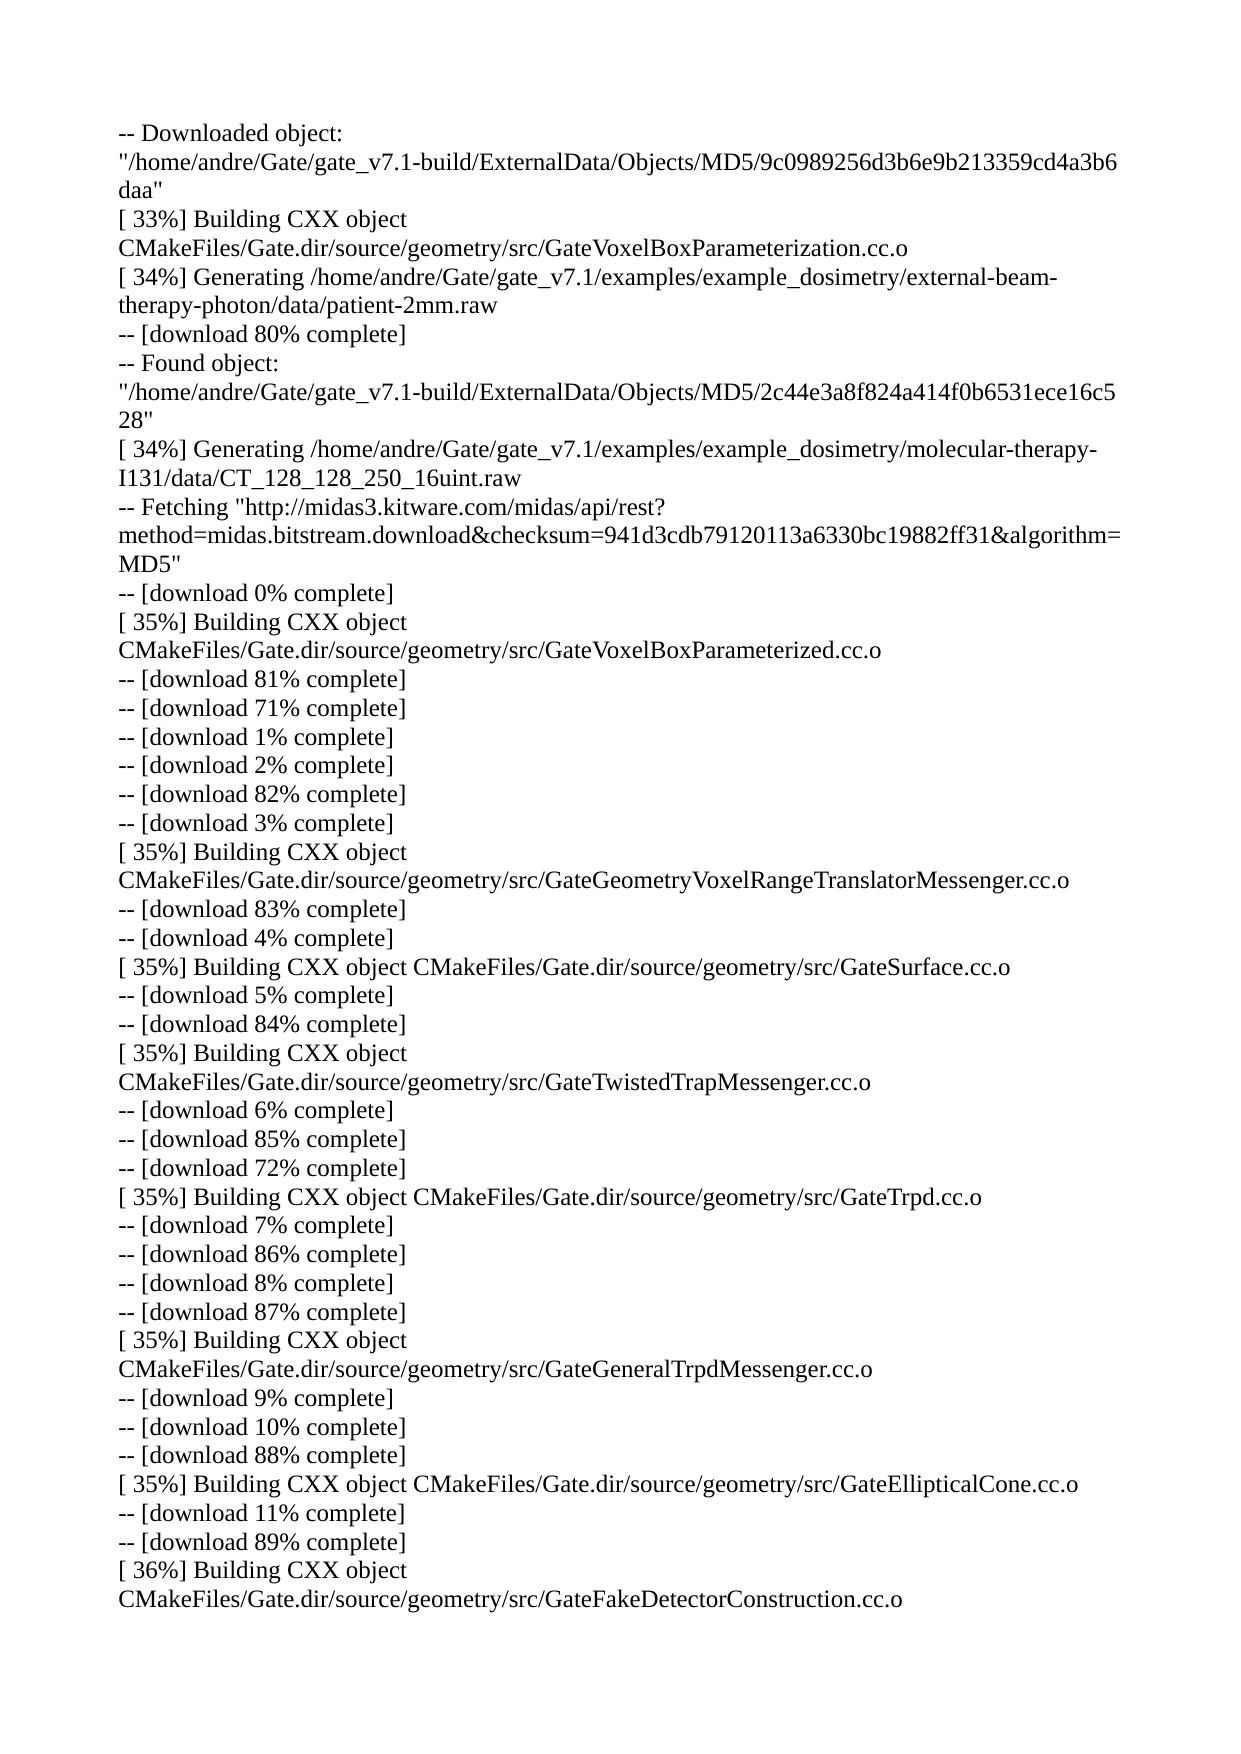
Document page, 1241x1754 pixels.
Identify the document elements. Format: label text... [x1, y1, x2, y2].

text -- [download 8% complete] [118, 1268, 1122, 1297]
text [ 35%] Building CXX object CMakeFiles/Gate.dir/source/geometry/src/GateGeometryVoxelRangeTranslatorMessenger.cc.o [118, 837, 1122, 894]
text -- [download 85% complete] [118, 1124, 1122, 1153]
text [ 33%] Building CXX object CMakeFiles/Gate.dir/source/geometry/src/GateVoxelBoxParameterization.cc.o [118, 204, 1122, 262]
text [ 34%] Generating /home/andre/Gate/gate_v7.1/examples/example_dosimetry/external-beam-therapy-photon/data/patient-2mm.raw [118, 262, 1122, 319]
text -- Downloaded object: "/home/andre/Gate/gate_v7.1-build/ExternalData/Objects/MD5/9c0989256d3b6e9b213359cd4a3b6daa" [118, 118, 1122, 204]
text -- [download 88% complete] [118, 1441, 1122, 1469]
text -- [download 89% complete] [118, 1527, 1122, 1556]
text [ 35%] Building CXX object CMakeFiles/Gate.dir/source/geometry/src/GateVoxelBoxParameterized.cc.o [118, 607, 1122, 664]
text -- [download 81% complete] [118, 664, 1122, 693]
text -- [download 86% complete] [118, 1239, 1122, 1268]
text -- [download 3% complete] [118, 808, 1122, 837]
text -- [download 10% complete] [118, 1412, 1122, 1441]
text -- [download 11% complete] [118, 1498, 1122, 1527]
text -- [download 84% complete] [118, 1009, 1122, 1038]
text -- [download 1% complete] [118, 722, 1122, 751]
text [ 36%] Building CXX object CMakeFiles/Gate.dir/source/geometry/src/GateFakeDetectorConstruction.cc.o [118, 1556, 1122, 1613]
text -- [download 82% complete] [118, 779, 1122, 808]
text [ 35%] Building CXX object CMakeFiles/Gate.dir/source/geometry/src/GateTwistedTrapMessenger.cc.o [118, 1038, 1122, 1096]
text -- [download 9% complete] [118, 1383, 1122, 1412]
text [ 35%] Building CXX object CMakeFiles/Gate.dir/source/geometry/src/GateEllipticalCone.cc.o [118, 1469, 1122, 1498]
text [ 35%] Building CXX object CMakeFiles/Gate.dir/source/geometry/src/GateGeneralTrpdMessenger.cc.o [118, 1326, 1122, 1383]
text -- [download 80% complete] [118, 319, 1122, 348]
text -- [download 87% complete] [118, 1297, 1122, 1326]
text -- [download 7% complete] [118, 1211, 1122, 1239]
text [ 35%] Building CXX object CMakeFiles/Gate.dir/source/geometry/src/GateTrpd.cc.o [118, 1182, 1122, 1211]
text -- Fetching "http://midas3.kitware.com/midas/api/rest?method=midas.bitstream.download&checksum=941d3cdb79120113a6330bc19882ff31&algorithm=MD5" [118, 492, 1122, 578]
text -- [download 72% complete] [118, 1153, 1122, 1182]
text -- [download 6% complete] [118, 1096, 1122, 1124]
text [ 35%] Building CXX object CMakeFiles/Gate.dir/source/geometry/src/GateSurface.cc.o [118, 952, 1122, 981]
text -- [download 71% complete] [118, 693, 1122, 722]
text [ 34%] Generating /home/andre/Gate/gate_v7.1/examples/example_dosimetry/molecular-therapy-I131/data/CT_128_128_250_16uint.raw [118, 434, 1122, 492]
text -- [download 83% complete] [118, 894, 1122, 923]
text -- Found object: "/home/andre/Gate/gate_v7.1-build/ExternalData/Objects/MD5/2c44e3a8f824a414f0b6531ece16c528" [118, 348, 1122, 434]
text -- [download 0% complete] [118, 578, 1122, 607]
text -- [download 4% complete] [118, 923, 1122, 952]
text -- [download 2% complete] [118, 751, 1122, 779]
text -- [download 5% complete] [118, 981, 1122, 1009]
